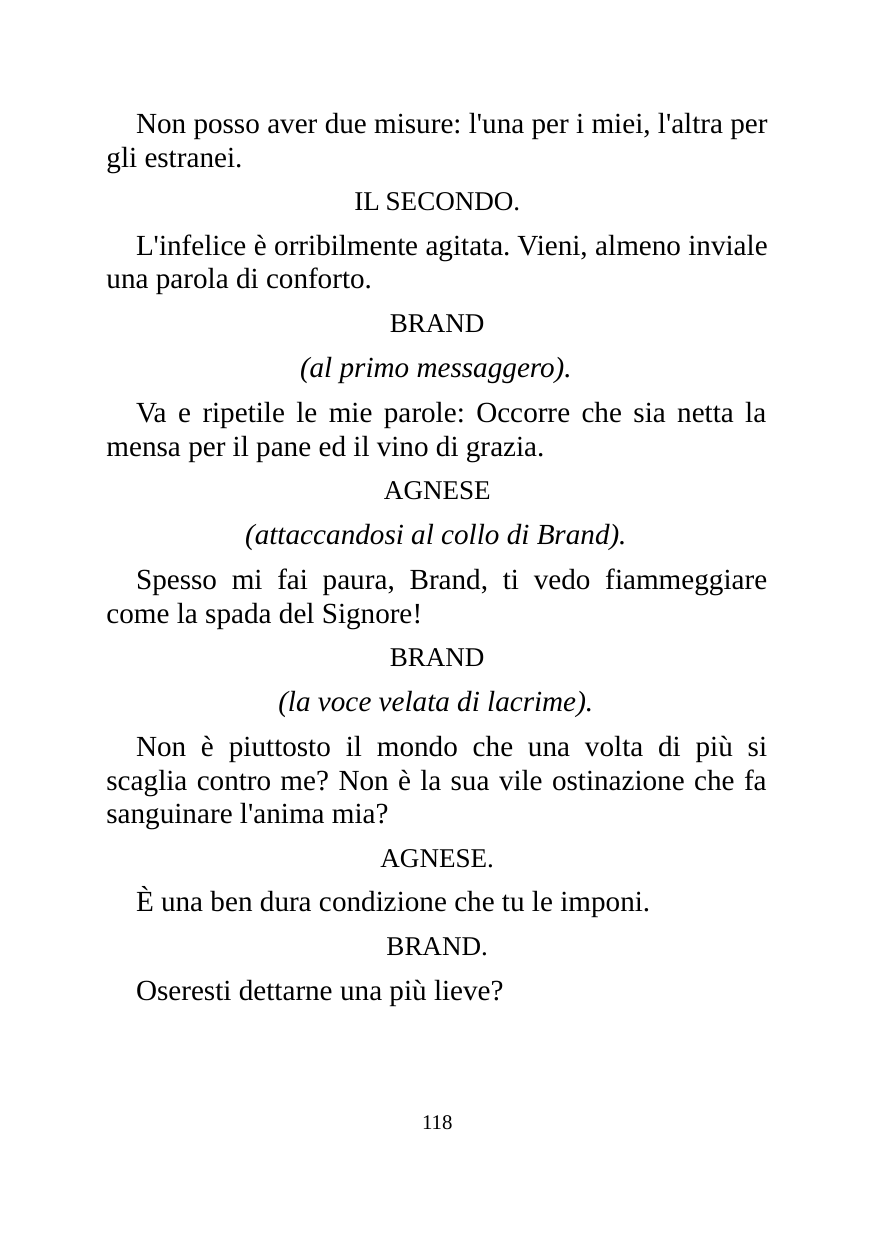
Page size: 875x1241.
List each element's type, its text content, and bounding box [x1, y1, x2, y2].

text AGNESE. [106, 842, 768, 873]
text (al primo messaggero). [106, 350, 768, 383]
text BRAND [106, 307, 768, 338]
text (la voce velata di lacrime). [106, 684, 768, 717]
text L'infelice è orribilmente agitata. Vieni, almeno inviale una parola di conforto. [106, 228, 768, 295]
text Non è piuttosto il mondo che una volta di più si scaglia contro me? Non è la sua vile ostinazione che fa sanguinare l'anima mia? [106, 729, 768, 830]
text (attaccandosi al collo di Brand). [106, 517, 768, 550]
text AGNESE [106, 474, 768, 505]
text Oseresti dettarne una più lieve? [106, 973, 768, 1006]
text BRAND. [106, 930, 768, 961]
text IL SECONDO. [106, 185, 768, 216]
text BRAND [106, 641, 768, 672]
text Non posso aver due misure: l'una per i miei, l'altra per gli estranei. [106, 106, 768, 173]
text Spesso mi fai paura, Brand, ti vedo fiammeggiare come la spada del Signore! [106, 562, 768, 629]
text È una ben dura condizione che tu le imponi. [106, 884, 768, 918]
text Va e ripetile le mie parole: Occorre che sia netta la mensa per il pane ed il vino di grazia. [106, 395, 768, 462]
